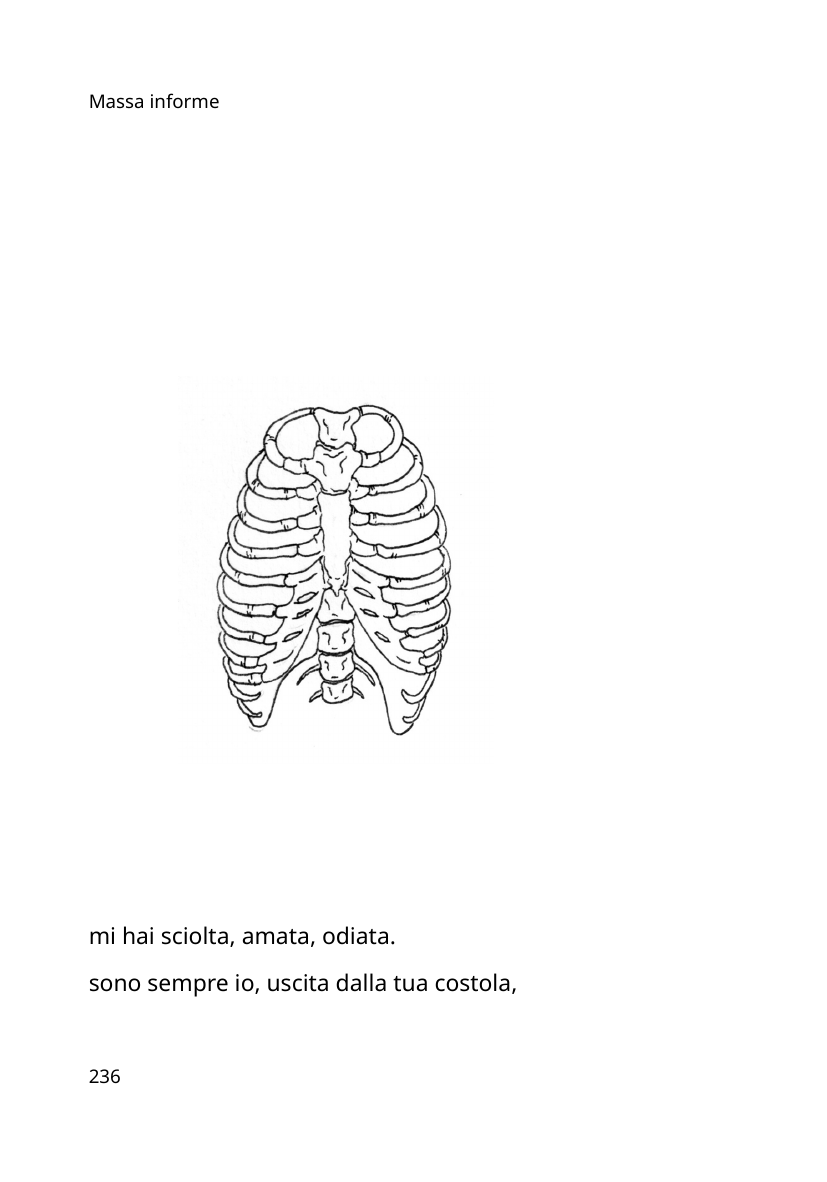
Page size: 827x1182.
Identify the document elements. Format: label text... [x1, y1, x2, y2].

text mi hai sciolta, amata, odiata. [88, 920, 738, 951]
picture [177, 376, 495, 764]
text sono sempre io, uscita dalla tua costola, [88, 967, 738, 998]
